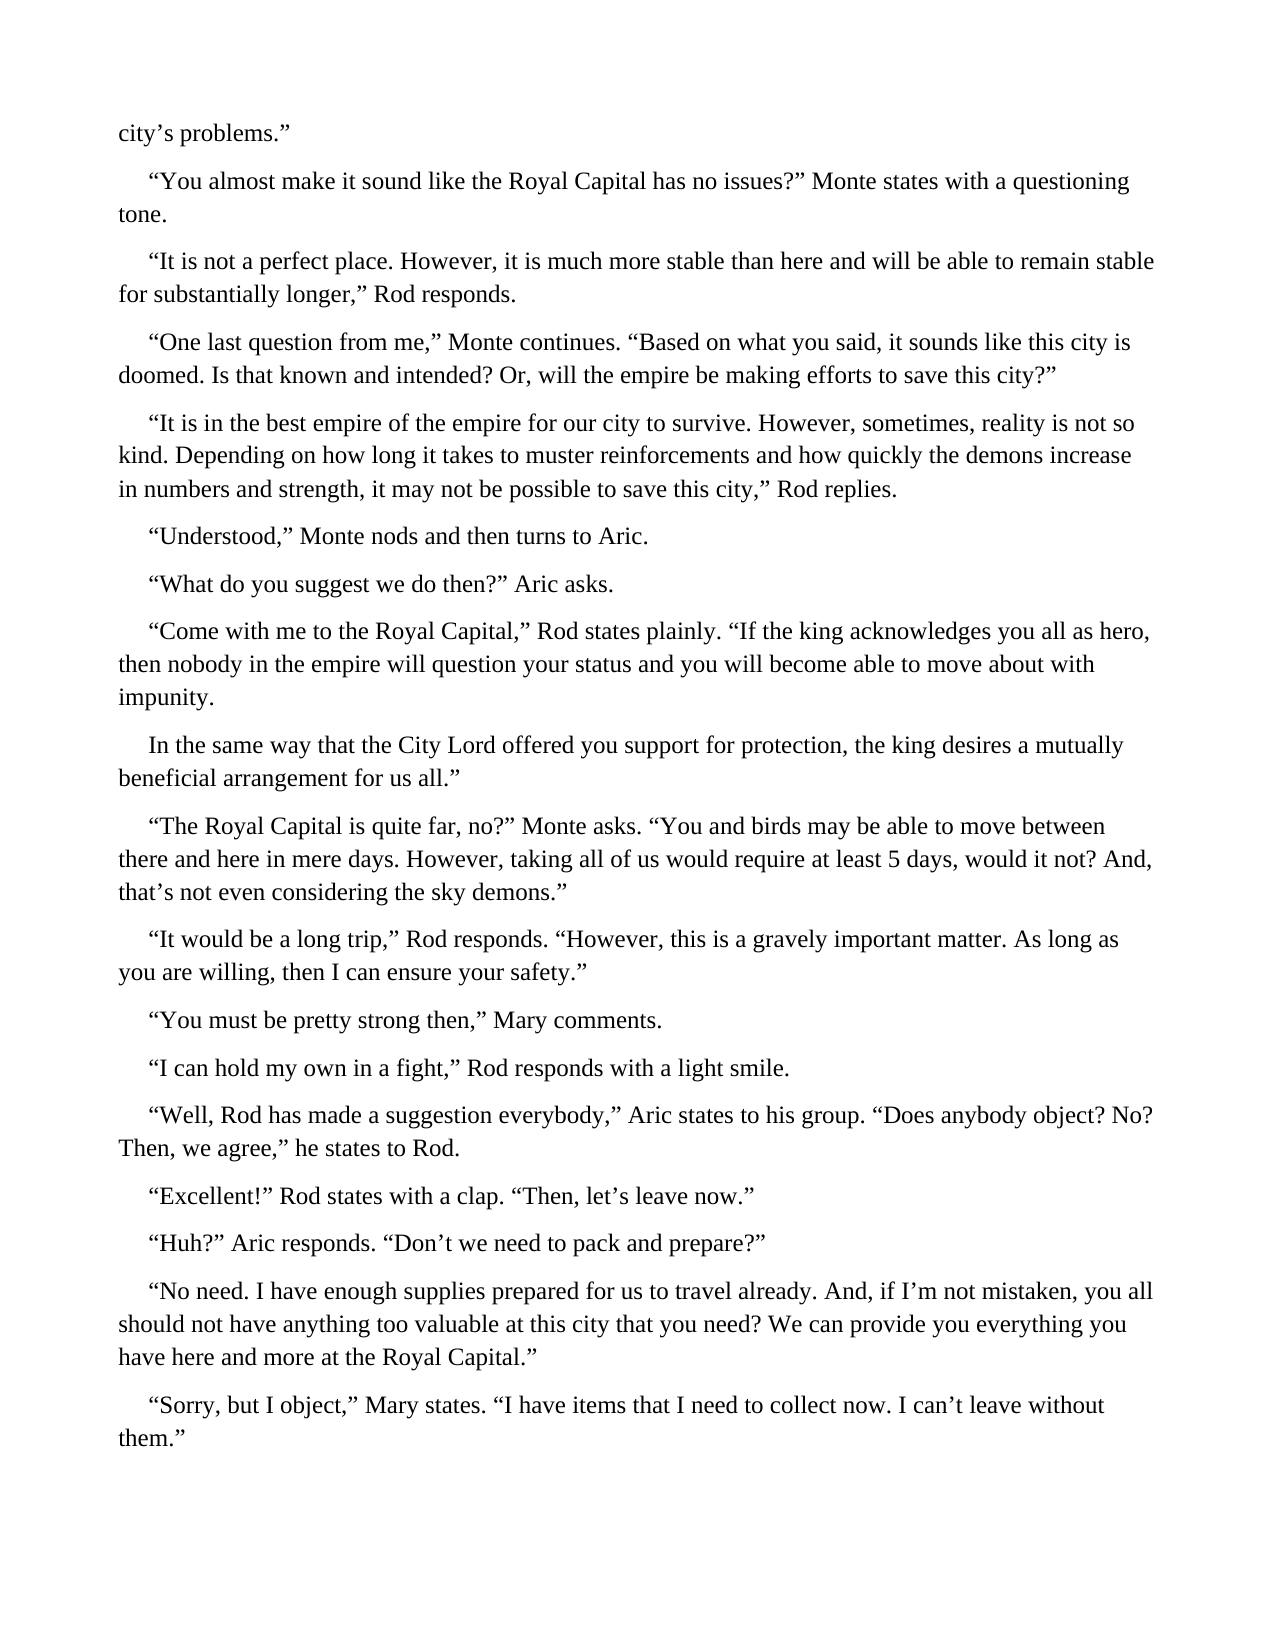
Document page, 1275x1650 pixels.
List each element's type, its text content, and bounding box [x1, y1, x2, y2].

text “You must be pretty strong then,” Mary comments. [118, 1005, 1157, 1034]
text “It is in the best empire of the empire for our city to survive. However, sometimes, reality is not so kind. Depending on how long it takes to muster reinforcements and how quickly the demons increase in numbers and strength, it may not be possible to save this city,” Rod replies. [118, 408, 1157, 502]
text “You almost make it sound like the Royal Capital has no issues?” Monte states with a questioning tone. [118, 166, 1157, 227]
text “It would be a long trip,” Rod responds. “However, this is a gravely important matter. As long as you are willing, then I can ensure your safety.” [118, 924, 1157, 986]
text “What do you suggest we do then?” Aric asks. [118, 569, 1157, 598]
text “One last question from me,” Monte continues. “Based on what you said, it sounds like this city is doomed. Is that known and intended? Or, will the empire be making efforts to save this city?” [118, 327, 1157, 389]
text “Understood,” Monte nods and then turns to Aric. [118, 521, 1157, 550]
text In the same way that the City Lord offered you support for protection, the king desires a mutually beneficial arrangement for us all.” [118, 730, 1157, 792]
text “Come with me to the Royal Capital,” Rod states plainly. “If the king acknowledges you all as hero, then nobody in the empire will question your status and you will become able to move about with impunity. [118, 616, 1157, 711]
text “I can hold my own in a fight,” Rod responds with a light smile. [118, 1053, 1157, 1081]
text “No need. I have enough supplies prepared for us to travel already. And, if I’m not mistaken, you all should not have anything too valuable at this city that you need? We can provide you everything you have here and more at the Royal Capital.” [118, 1276, 1157, 1371]
text “Well, Rod has made a suggestion everybody,” Aric states to his group. “Does anybody object? No? Then, we agree,” he states to Rod. [118, 1100, 1157, 1162]
text “It is not a perfect place. However, it is much more stable than here and will be able to remain stable for substantially longer,” Rod responds. [118, 246, 1157, 308]
text “Sorry, but I object,” Mary states. “I have items that I need to collect now. I can’t leave without them.” [118, 1390, 1157, 1451]
text “Excellent!” Rod states with a clap. “Then, let’s leave now.” [118, 1181, 1157, 1209]
text “Huh?” Aric responds. “Don’t we need to pack and prepare?” [118, 1228, 1157, 1257]
text city’s problems.” [118, 118, 1157, 147]
text “The Royal Capital is quite far, no?” Monte asks. “You and birds may be able to move between there and here in mere days. However, taking all of us would require at least 5 days, would it not? And, that’s not even considering the sky demons.” [118, 811, 1157, 906]
